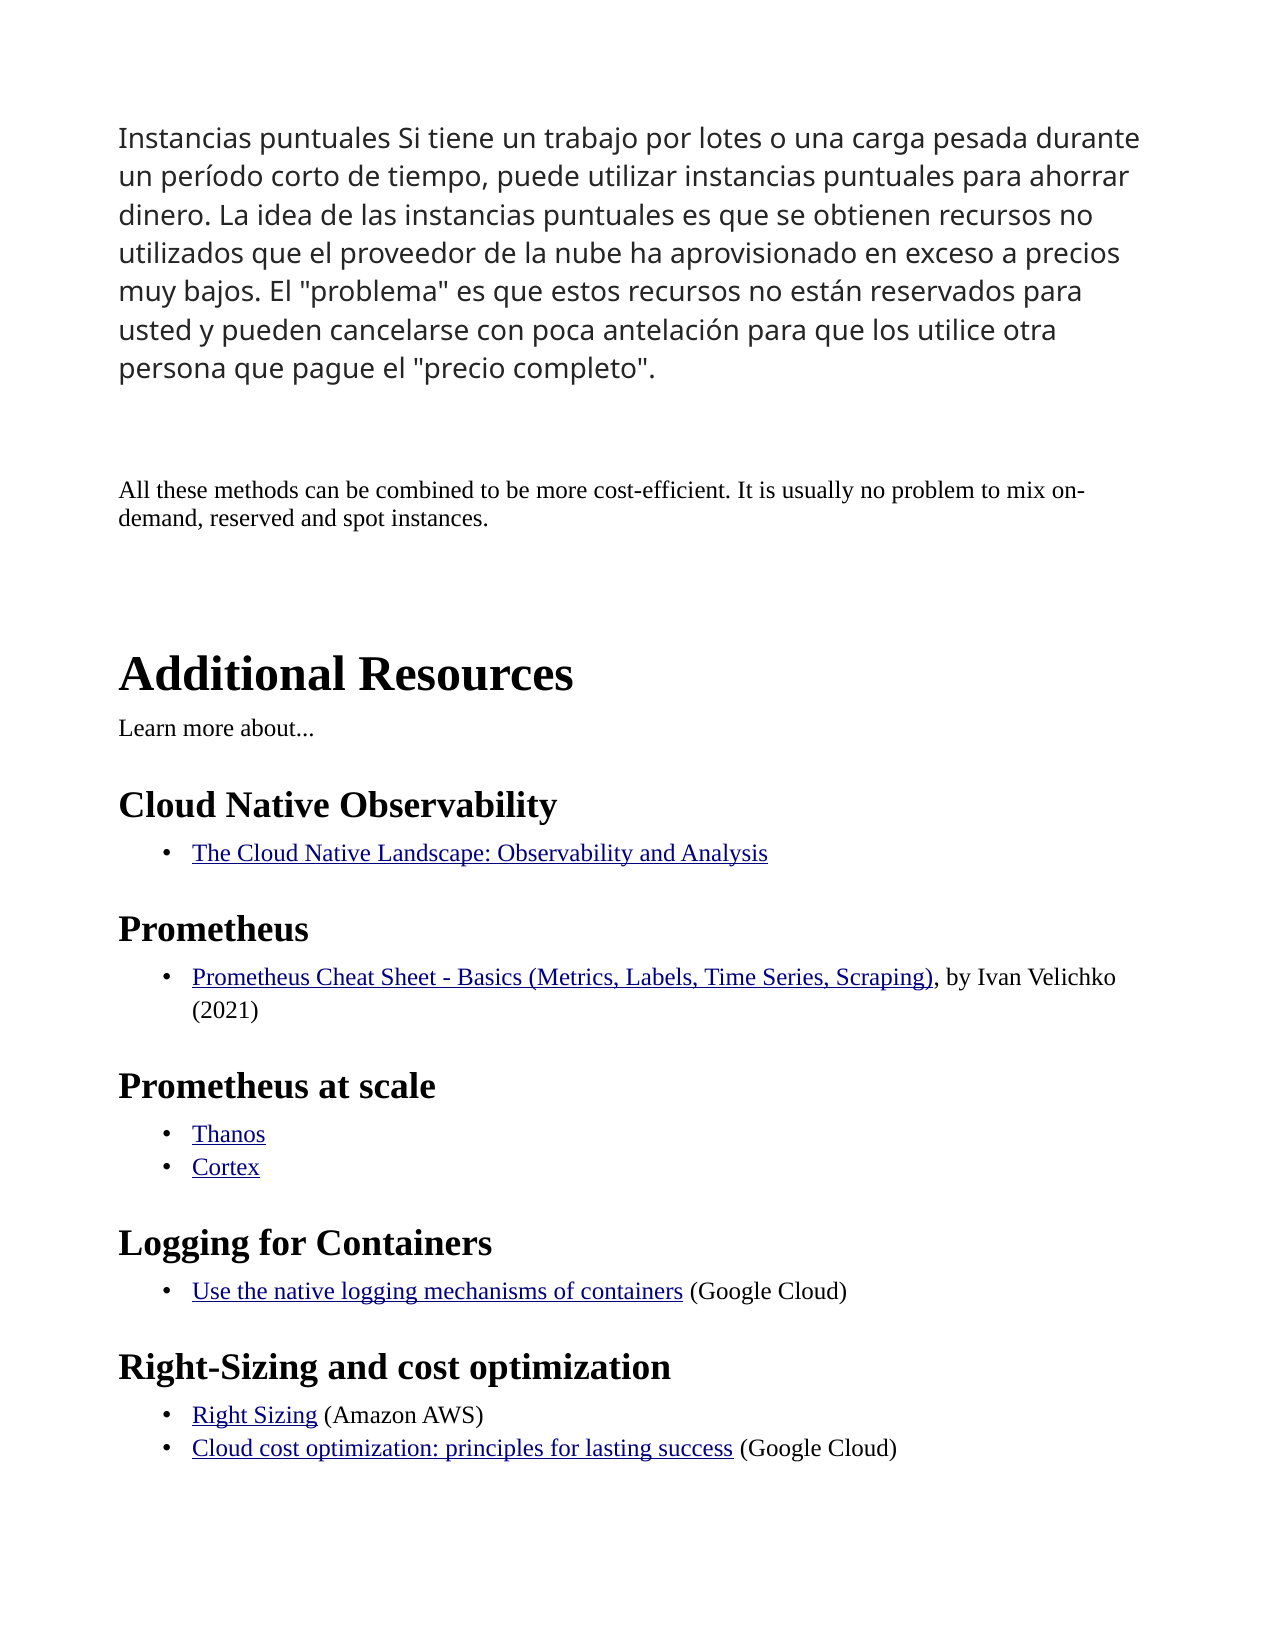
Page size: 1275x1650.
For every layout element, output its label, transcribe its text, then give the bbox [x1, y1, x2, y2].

subtitle Prometheus [118, 906, 1157, 949]
list Thanos [162, 1119, 1157, 1147]
text Learn more about... [118, 713, 1157, 742]
text All these methods can be combined to be more cost-efficient. It is usually no problem to mix on-demand, reserved and spot instances. [118, 446, 1157, 532]
subtitle Prometheus at scale [118, 1063, 1157, 1106]
subtitle Cloud Native Observability [118, 782, 1157, 825]
list Right Sizing (Amazon AWS) [162, 1400, 1157, 1429]
list Prometheus Cheat Sheet - Basics (Metrics, Labels, Time Series, Scraping), by Ivan Velichko (2021) [162, 962, 1157, 1023]
list Cortex [162, 1152, 1157, 1181]
subtitle Logging for Containers [118, 1220, 1157, 1263]
list Use the native logging mechanisms of containers (Google Cloud) [162, 1276, 1157, 1304]
text Instancias puntuales Si tiene un trabajo por lotes o una carga pesada durante un período corto de tiempo, puede utilizar instancias puntuales para ahorrar dinero. La idea de las instancias puntuales es que se obtienen recursos no utilizados que el proveedor de la nube ha aprovisionado en exceso a precios muy bajos. El "problema" es que estos recursos no están reservados para usted y pueden cancelarse con poca antelación para que los utilice otra persona que pague el "precio completo". [118, 118, 1157, 386]
subtitle Right-Sizing and cost optimization [118, 1344, 1157, 1387]
subtitle Additional Resources [118, 643, 1157, 701]
list The Cloud Native Landscape: Observability and Analysis [162, 838, 1157, 866]
list Cloud cost optimization: principles for lasting success (Google Cloud) [162, 1433, 1157, 1462]
